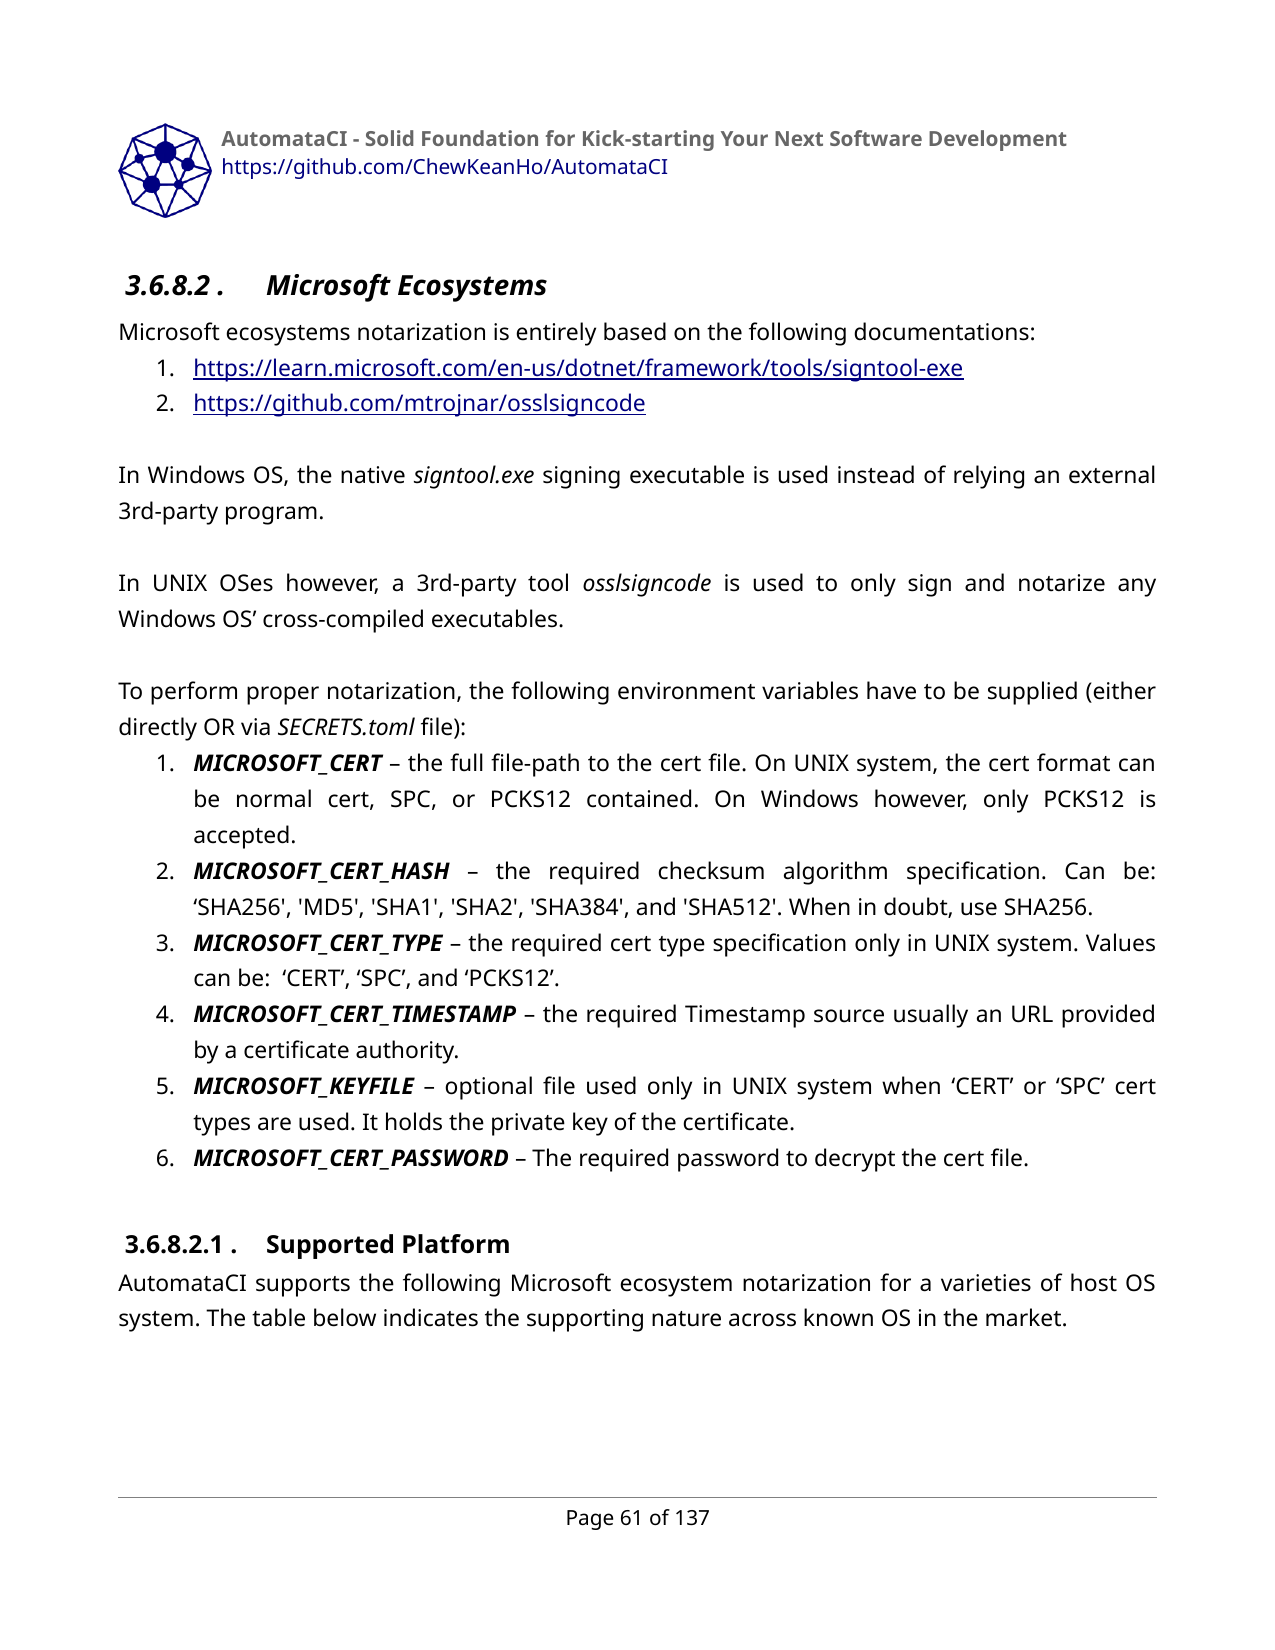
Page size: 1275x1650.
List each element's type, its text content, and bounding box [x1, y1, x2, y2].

list MICROSOFT_CERT_TYPE – the required cert type specification only in UNIX system. Values can be: ‘CERT’, ‘SPC’, and ‘PCKS12’. [156, 926, 1157, 994]
subtitle Microsoft Ecosystems [118, 265, 1157, 303]
text In Windows OS, the native signtool.exe signing executable is used instead of relying an external 3rd-party program. [118, 459, 1157, 526]
list MICROSOFT_CERT_TIMESTAMP – the required Timestamp source usually an URL provided by a certificate authority. [156, 998, 1157, 1066]
list MICROSOFT_KEYFILE – optional file used only in UNIX system when ‘CERT’ or ‘SPC’ cert types are used. It holds the private key of the certificate. [156, 1070, 1157, 1137]
text In UNIX OSes however, a 3rd-party tool osslsigncode is used to only sign and notarize any Windows OS’ cross-compiled executables. [118, 567, 1157, 634]
list MICROSOFT_CERT_HASH – the required checksum algorithm specification. Can be: ‘SHA256', 'MD5', 'SHA1', 'SHA2', 'SHA384', and 'SHA512'. When in doubt, use SHA256. [156, 854, 1157, 922]
list MICROSOFT_CERT – the full file-path to the cert file. On UNIX system, the cert format can be normal cert, SPC, or PCKS12 contained. On Windows however, only PCKS12 is accepted. [156, 747, 1157, 850]
text Microsoft ecosystems notarization is entirely based on the following documentations: [118, 316, 1157, 347]
list https://learn.microsoft.com/en-us/dotnet/framework/tools/signtool-exe [156, 351, 1157, 383]
text AutomataCI supports the following Microsoft ecosystem notarization for a varieties of host OS system. The table below indicates the supporting nature across known OS in the market. [118, 1266, 1157, 1334]
list MICROSOFT_CERT_PASSWORD – The required password to decrypt the cert file. [156, 1142, 1157, 1173]
list https://github.com/mtrojnar/osslsigncode [156, 387, 1157, 419]
subtitle Supported Platform [118, 1226, 1157, 1260]
text To perform proper notarization, the following environment variables have to be supplied (either directly OR via SECRETS.toml file): [118, 675, 1157, 742]
picture [118, 123, 212, 218]
